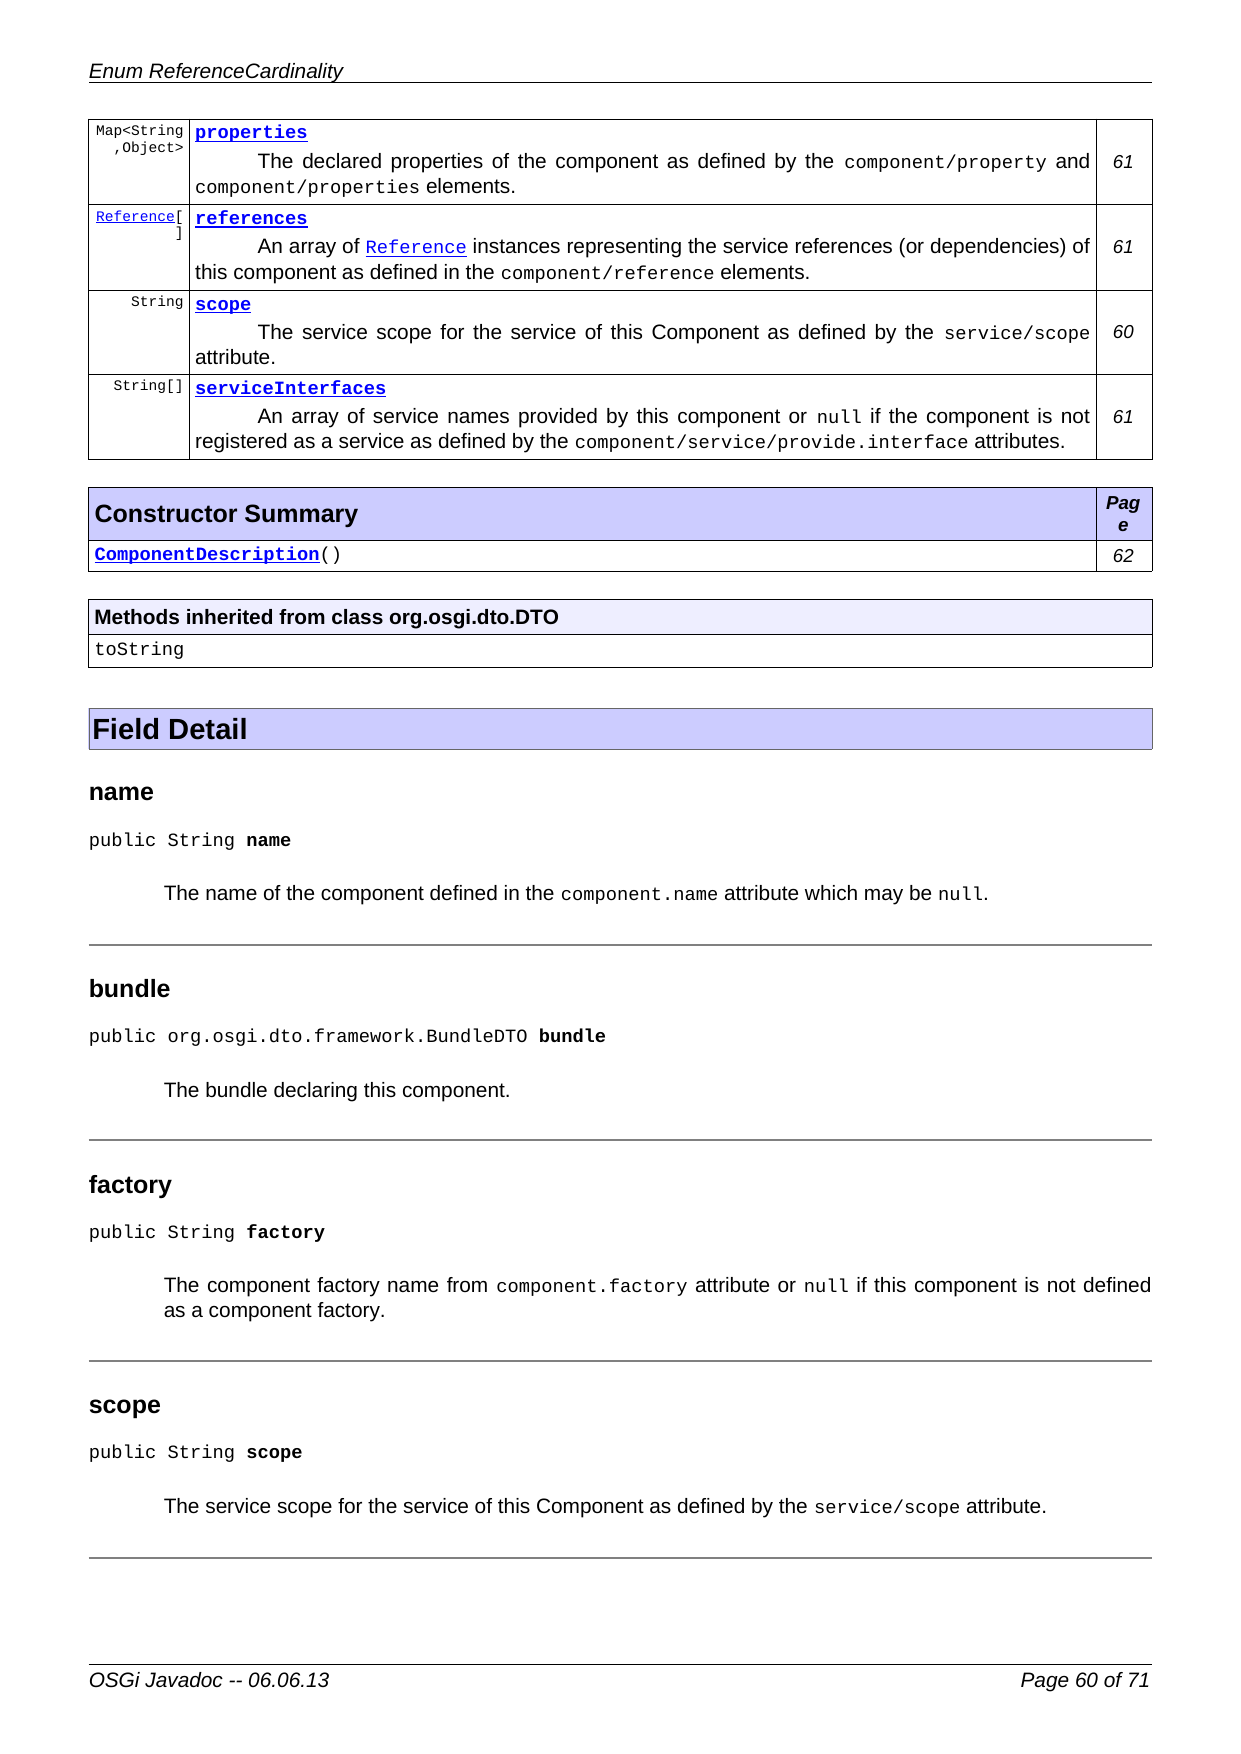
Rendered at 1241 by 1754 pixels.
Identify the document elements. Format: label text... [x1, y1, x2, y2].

table_cell [1097, 205, 1152, 289]
table_cell ComponentDescription() [89, 541, 1096, 571]
table_cell Map<String,Object> [89, 120, 189, 204]
table_cell String[] [89, 375, 189, 459]
text The component factory name from component.factory attribute or null if this component is not defined as a component factory. [163, 1273, 1152, 1322]
subtitle scope [88, 1390, 1152, 1419]
table_cell properties The declared properties of the component as defined by the component/property and component/properties elements. [190, 120, 1096, 204]
table_cell String [89, 291, 189, 374]
table_cell toString [89, 635, 1152, 667]
text The bundle declaring this component. [163, 1077, 1152, 1101]
table_cell [1097, 541, 1152, 571]
text public String scope [88, 1443, 1152, 1464]
subtitle Field Detail [90, 709, 1152, 749]
table_cell [1097, 375, 1152, 459]
table_header Constructor Summary [89, 488, 1096, 540]
table_cell [1097, 120, 1152, 204]
table_cell references An array of Reference instances representing the service references (or dependencies) of this component as defined in the component/reference elements. [190, 205, 1096, 289]
text The name of the component defined in the component.name attribute which may be null. [163, 881, 1152, 906]
table_header Methods inherited from class org.osgi.dto.DTO [89, 600, 1152, 634]
table_cell Reference[] [89, 205, 189, 289]
table_header Page [1097, 488, 1152, 540]
table_cell serviceInterfaces An array of service names provided by this component or null if the component is not registered as a service as defined by the component/service/provide.interface attributes. [190, 375, 1096, 459]
text The service scope for the service of this Component as defined by the service/scope attribute. [163, 1494, 1152, 1519]
table_cell scope The service scope for the service of this Component as defined by the service/scope attribute. [190, 291, 1096, 374]
text public org.osgi.dto.framework.BundleDTO bundle [88, 1027, 1152, 1048]
table_cell [1097, 291, 1152, 374]
subtitle bundle [88, 974, 1152, 1003]
subtitle factory [88, 1170, 1152, 1198]
text public String factory [88, 1223, 1152, 1244]
subtitle name [88, 777, 1152, 806]
text public String name [88, 830, 1152, 852]
